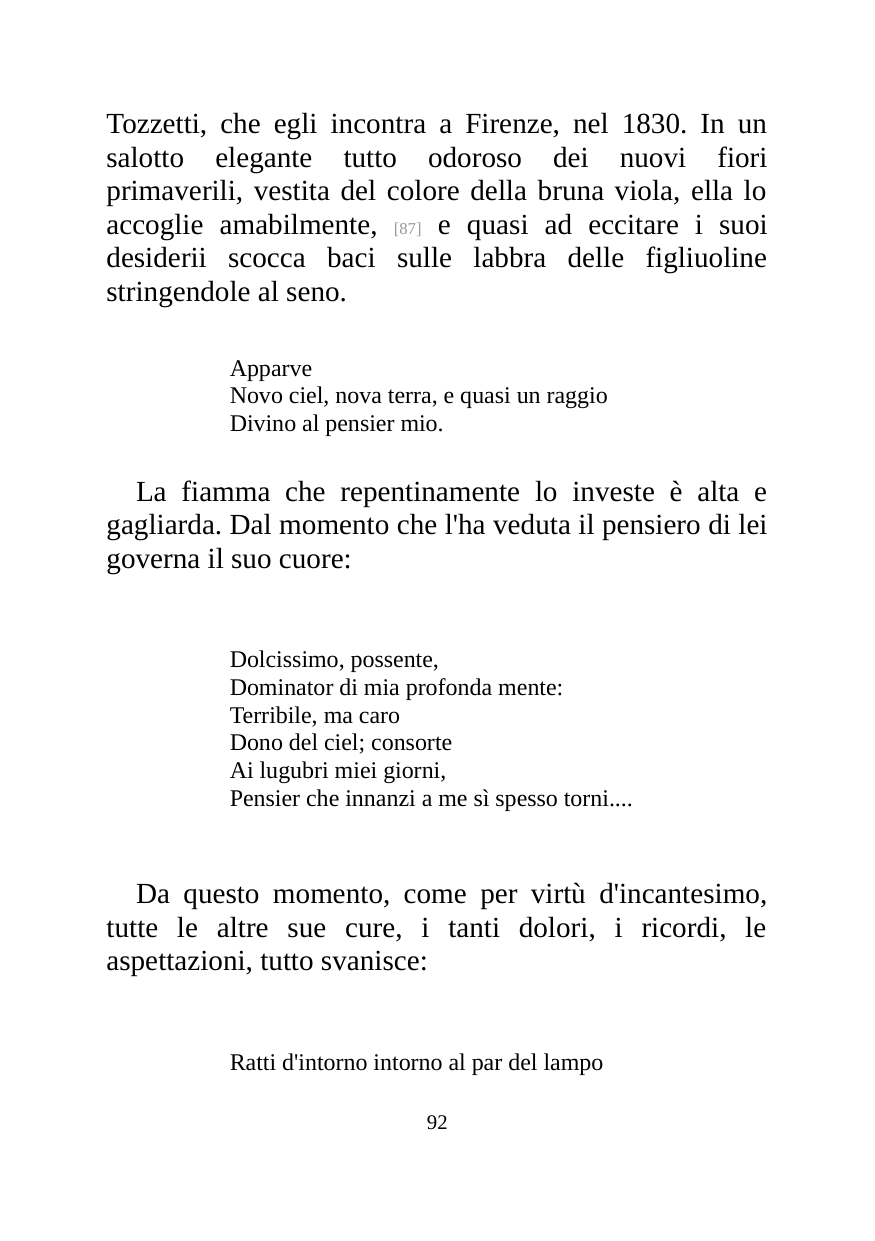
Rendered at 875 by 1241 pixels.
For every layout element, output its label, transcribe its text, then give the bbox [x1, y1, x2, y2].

text Dolcissimo, possente, [200, 646, 768, 673]
text Apparve [200, 353, 768, 381]
text Ai lugubri miei giorni, [200, 756, 768, 783]
text La fiamma che repentinamente lo investe è alta e gagliarda. Dal momento che l'ha veduta il pensiero di lei governa il suo cuore: [106, 474, 768, 574]
text Divino al pensier mio. [200, 409, 768, 436]
text Novo ciel, nova terra, e quasi un raggio [200, 381, 768, 409]
text Ratti d'intorno intorno al par del lampo [200, 1048, 768, 1076]
text Tozzetti, che egli incontra a Firenze, nel 1830. In un salotto elegante tutto odoroso dei nuovi fiori primaverili, vestita del colore della bruna viola, ella lo accoglie amabilmente, [87] e quasi ad eccitare i suoi desiderii scocca baci sulle labbra delle figliuoline stringendole al seno. [106, 106, 768, 307]
text Terribile, ma caro [200, 701, 768, 728]
text Dono del ciel; consorte [200, 728, 768, 756]
text Pensier che innanzi a me sì spesso torni.... [200, 783, 768, 811]
text Dominator di mia profonda mente: [200, 673, 768, 701]
text Da questo momento, come per virtù d'incantesimo, tutte le altre sue cure, i tanti dolori, i ricordi, le aspettazioni, tutto svanisce: [106, 876, 768, 977]
